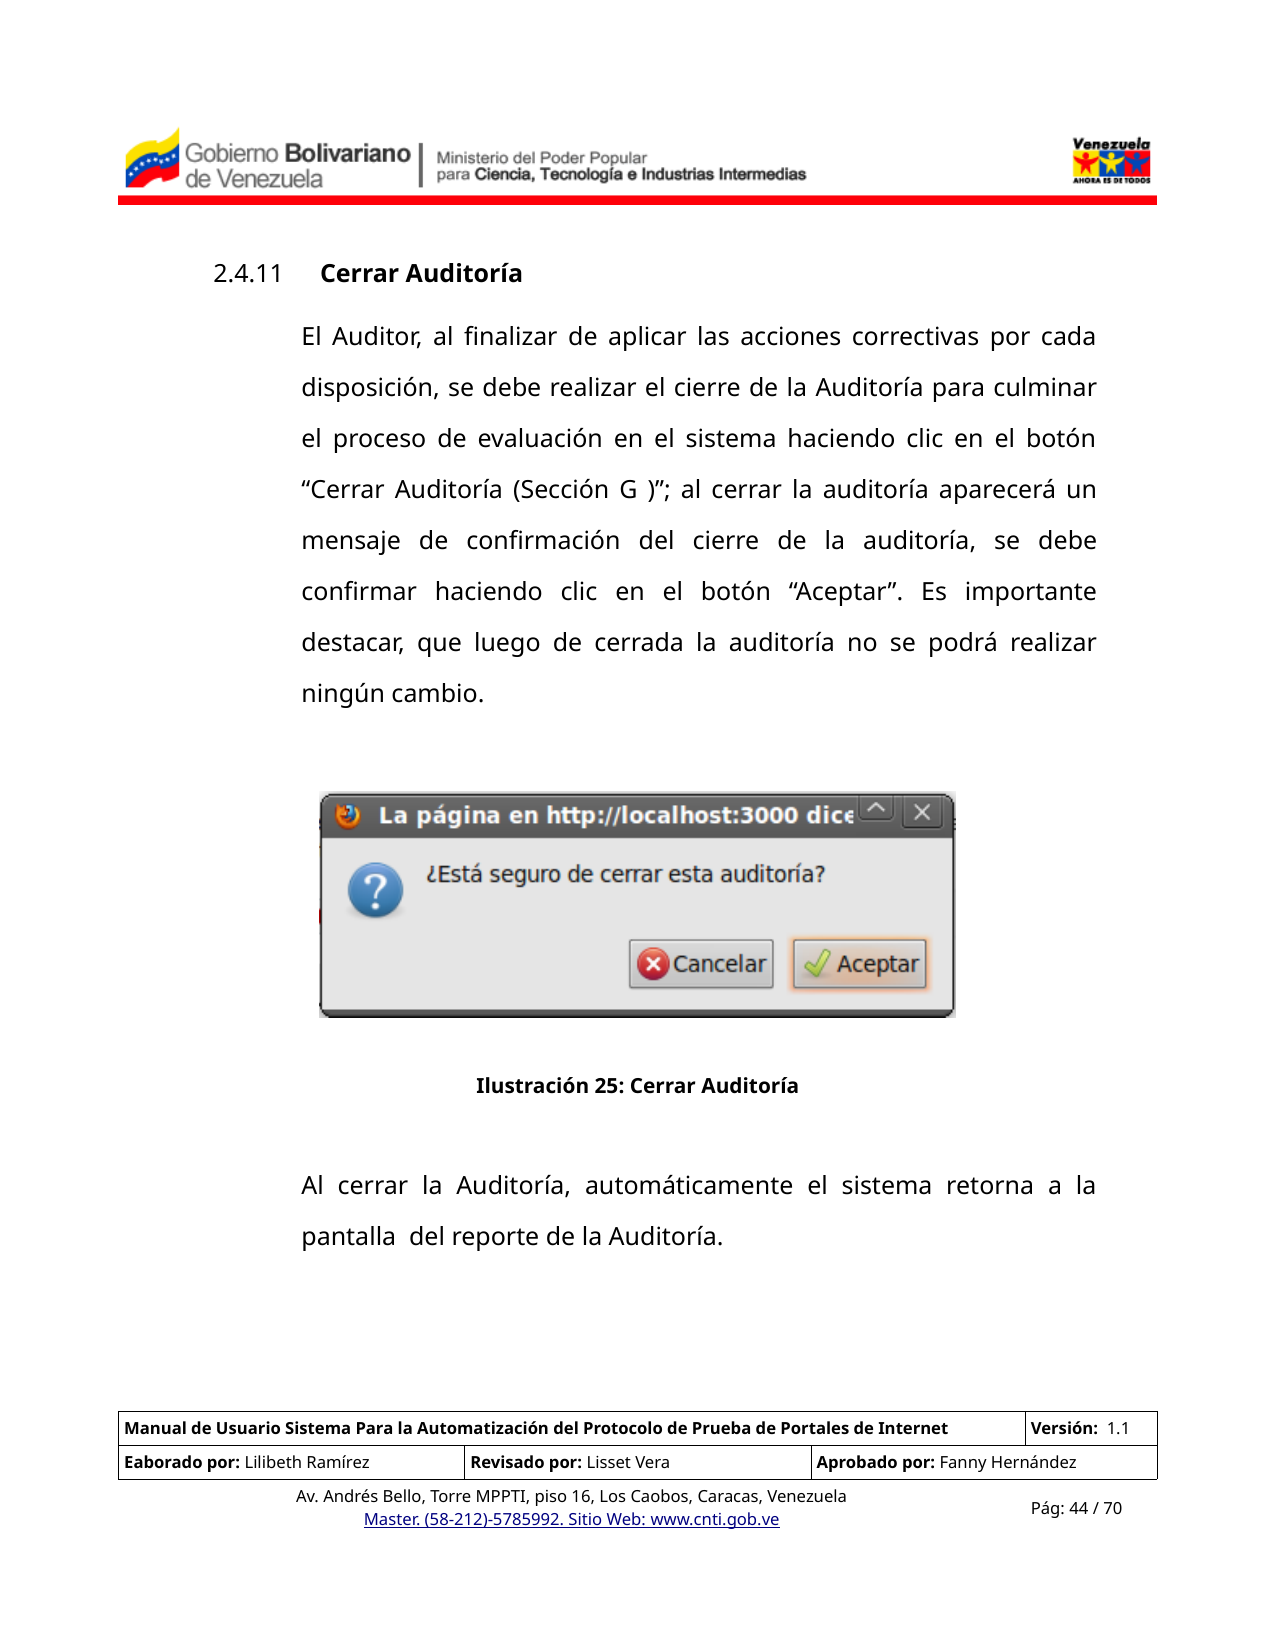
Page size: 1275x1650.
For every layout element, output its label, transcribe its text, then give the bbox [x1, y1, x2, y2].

picture [118, 119, 1157, 205]
text Al cerrar la Auditoría, automáticamente el sistema retorna a la pantalla del reporte de la Auditoría. [301, 1167, 1098, 1252]
subtitle Cerrar Auditoría [118, 255, 1157, 289]
text Ilustración 25: Cerrar Auditoría [319, 1071, 956, 1099]
text El Auditor, al finalizar de aplicar las acciones correctivas por cada disposición, se debe realizar el cierre de la Auditoría para culminar el proceso de evaluación en el sistema haciendo clic en el botón “Cerrar Auditoría (Sección G )”; al cerrar la auditoría aparecerá un mensaje de confirmación del cierre de la auditoría, se debe confirmar haciendo clic en el botón “Aceptar”. Es importante destacar, que luego de cerrada la auditoría no se podrá realizar ningún cambio. [301, 318, 1098, 709]
picture [319, 791, 956, 1018]
